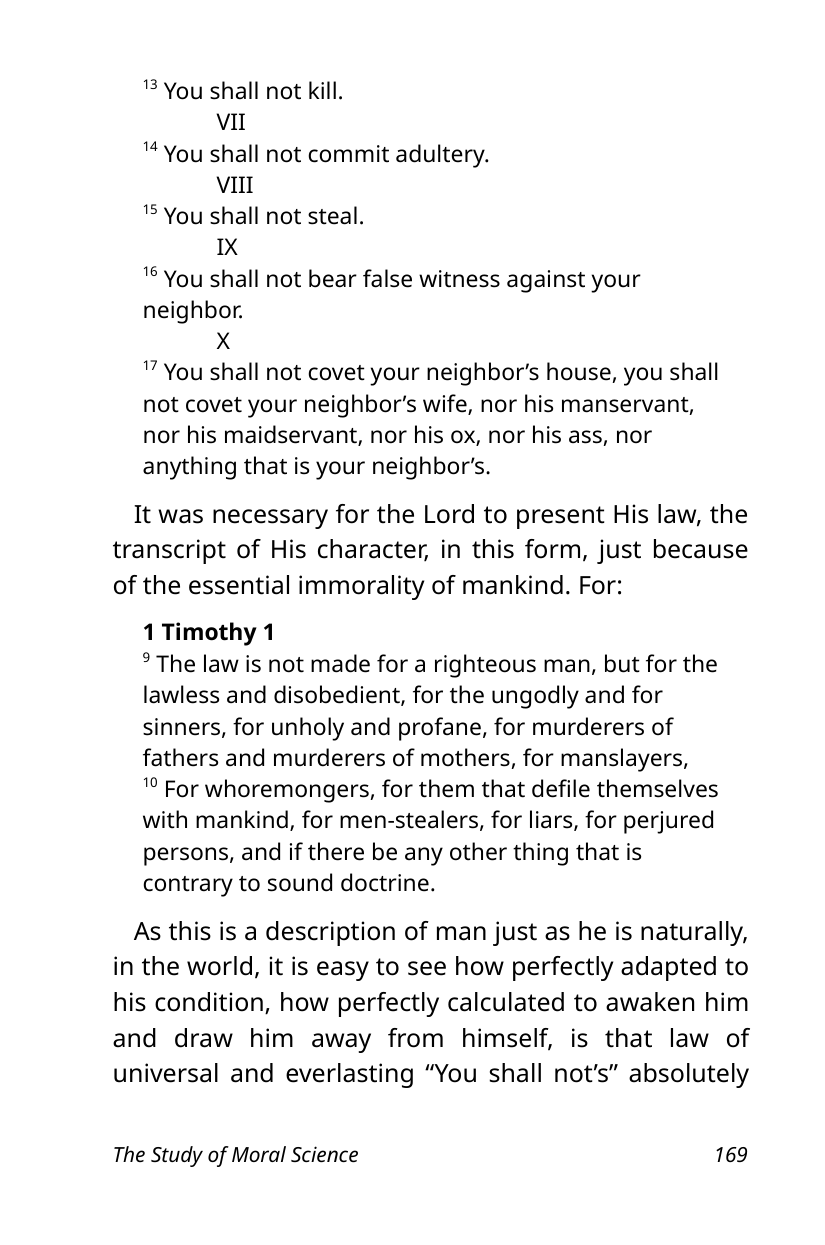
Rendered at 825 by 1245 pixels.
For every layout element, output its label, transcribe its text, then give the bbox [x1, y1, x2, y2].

text 14 You shall not commit adultery. [142, 137, 720, 169]
text 15 You shall not steal. [142, 200, 720, 231]
text 1 Timothy 1 [142, 616, 750, 647]
text 13 You shall not kill. [142, 75, 720, 106]
text It was necessary for the Lord to present His law, the transcript of His character, in this form, just because of the essential immorality of mankind. For: [112, 496, 750, 602]
text 9 The law is not made for a righteous man, but for the lawless and disobedient, for the ungodly and for sinners, for unholy and profane, for murderers of fathers and murderers of mothers, for manslayers, [142, 648, 720, 773]
text 17 You shall not covet your neighbor’s house, you shall not covet your neighbor’s wife, nor his manservant, nor his maidservant, nor his ox, nor his ass, nor anything that is your neighbor’s. [142, 356, 720, 481]
text IX [142, 231, 720, 262]
text 16 You shall not bear false witness against your neighbor. [142, 262, 720, 325]
text X [142, 325, 720, 356]
text As this is a description of man just as he is naturally, in the world, it is easy to see how perfectly adapted to his condition, how perfectly calculated to awaken him and draw him away from himself, is that law of universal and everlasting “You shall not’s” absolutely [112, 913, 750, 1090]
text VIII [142, 169, 720, 200]
text 10 For whoremongers, for them that defile themselves with mankind, for men-stealers, for liars, for perjured persons, and if there be any other thing that is contrary to sound doctrine. [142, 773, 720, 898]
text VII [142, 106, 720, 137]
